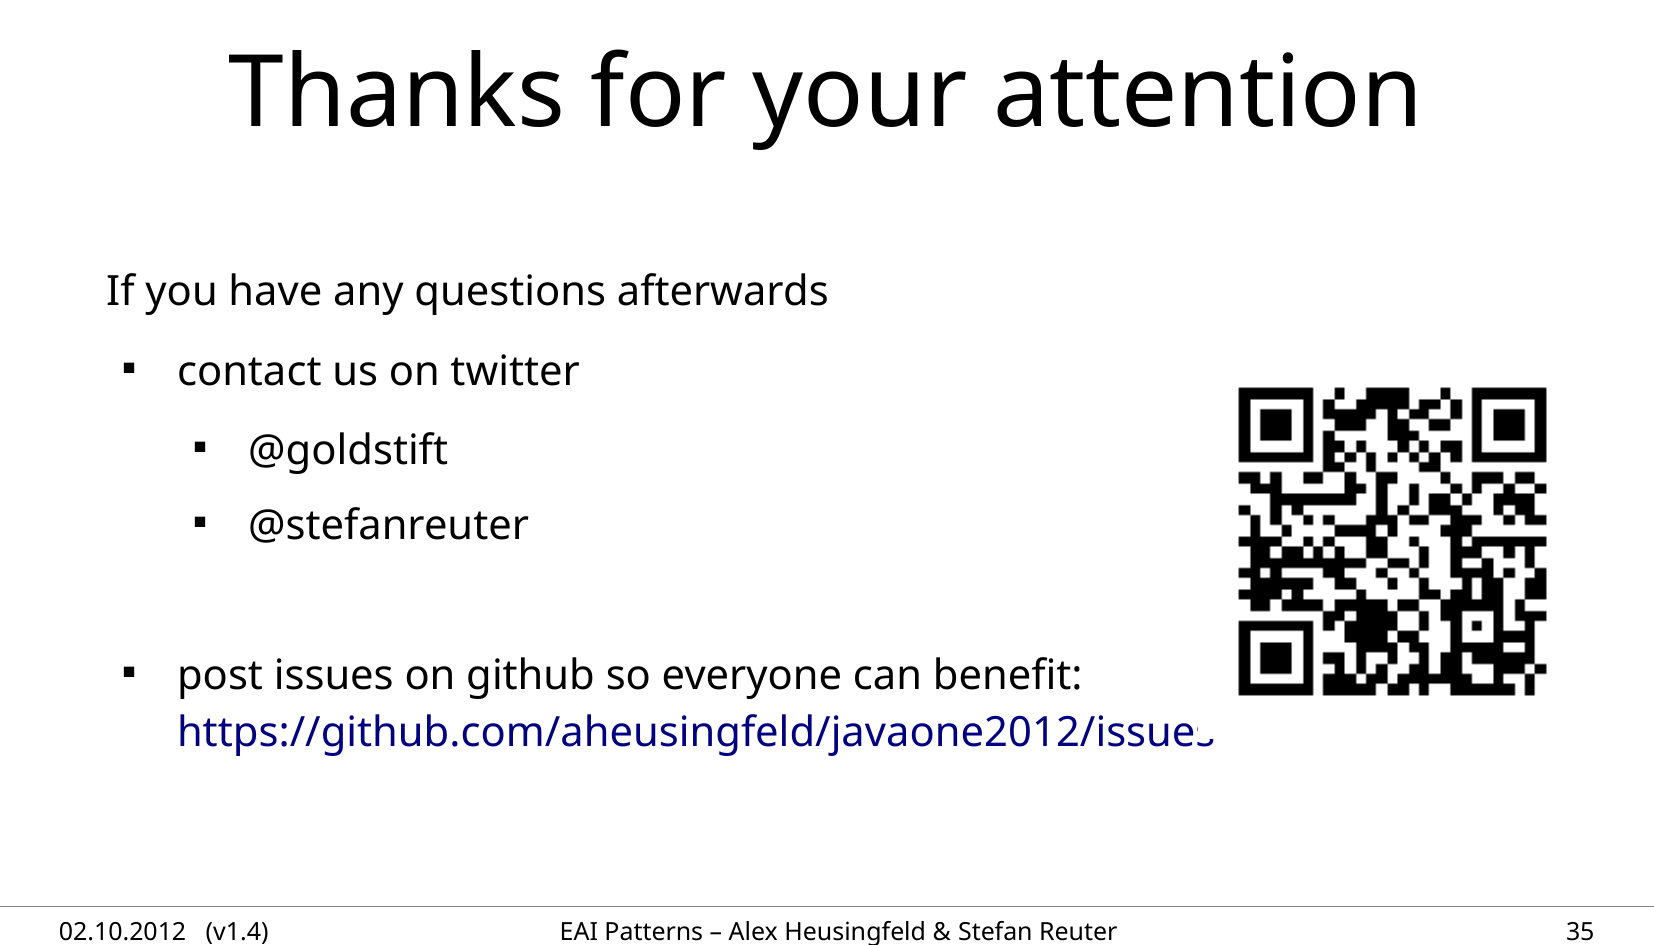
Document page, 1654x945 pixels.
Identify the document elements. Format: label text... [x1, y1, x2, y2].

title Thanks for your attention [70, 17, 1583, 158]
picture [1198, 347, 1590, 739]
list If you have any questions afterwards contact us on twitter @goldstift @stefanreuter post issues on github so everyone can benefit: https://github.com/aheusingfeld/javaone2012/issues [106, 260, 1538, 809]
